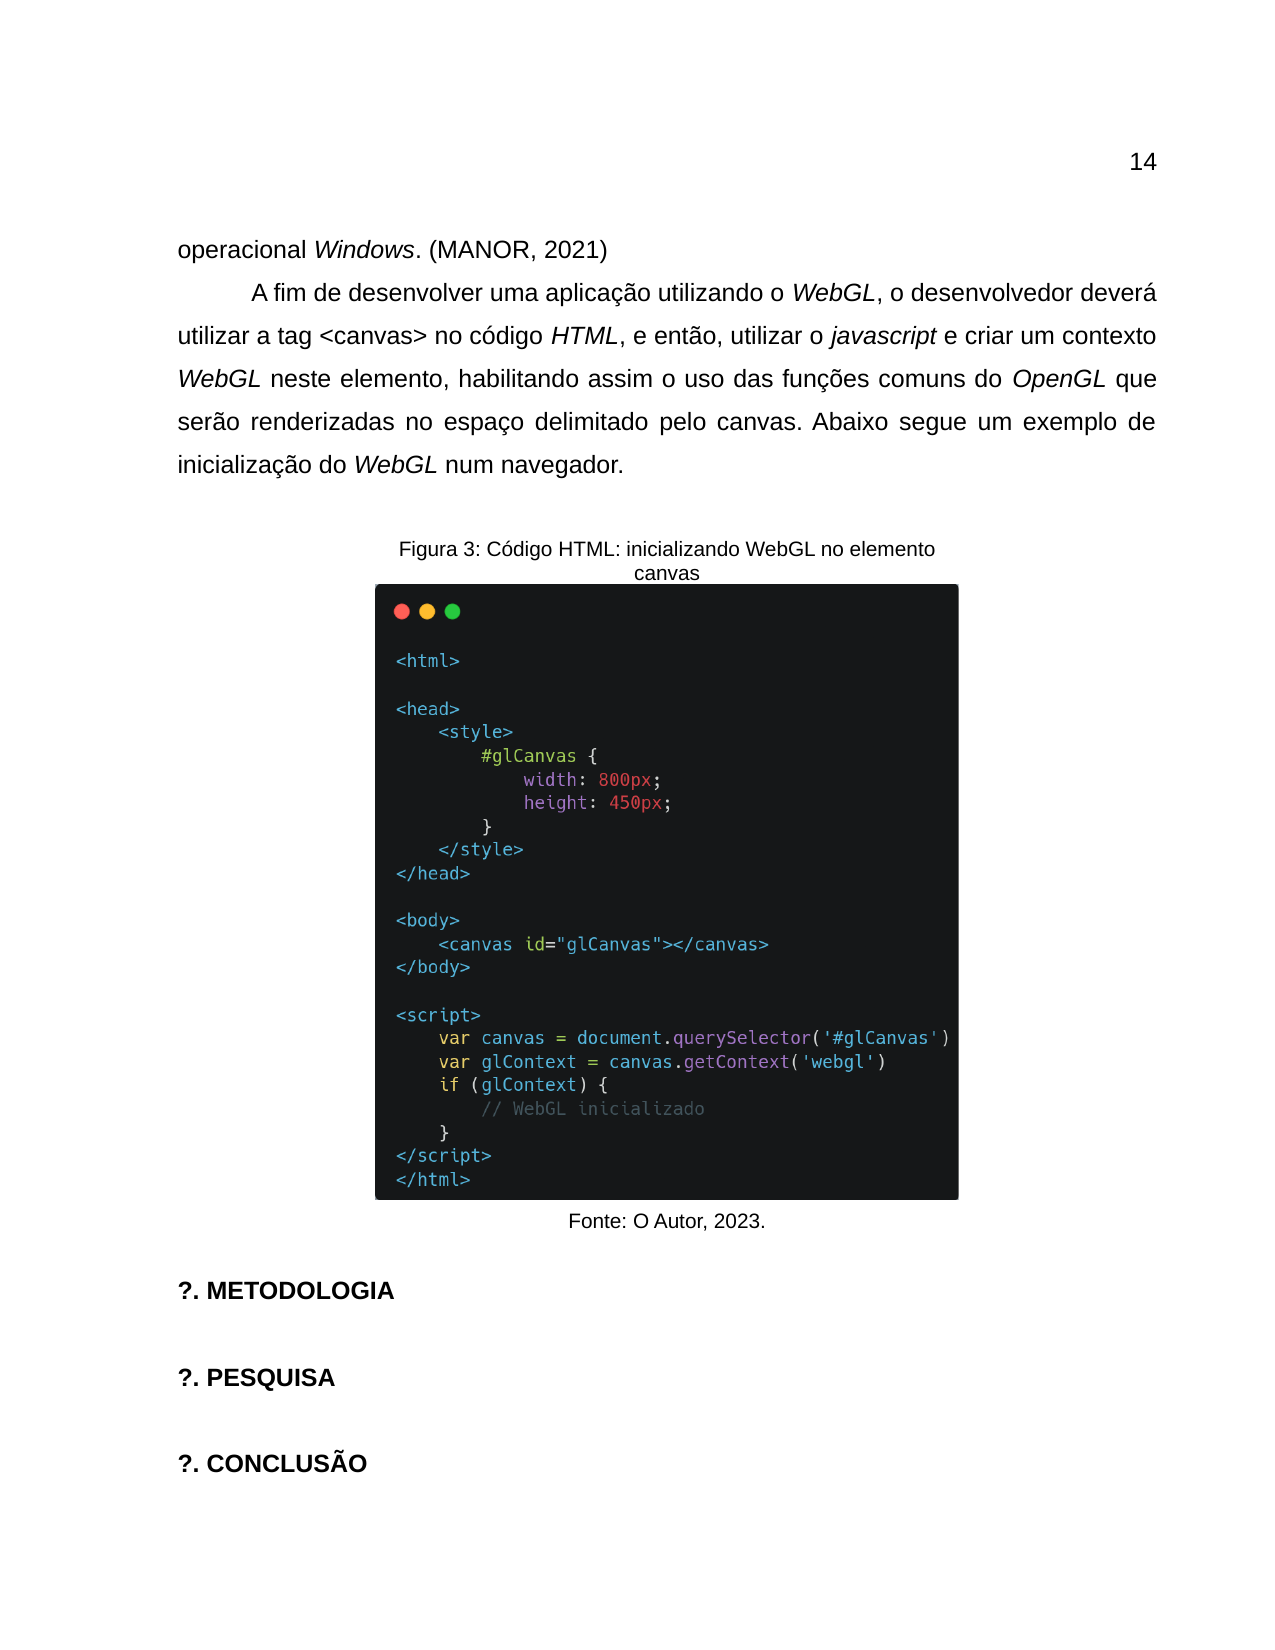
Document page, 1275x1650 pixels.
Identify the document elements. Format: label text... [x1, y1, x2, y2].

text operacional Windows. (MANOR, 2021) [177, 235, 1157, 263]
text Fonte: O Autor, 2023. [177, 1209, 1157, 1233]
text Figura 3: Código HTML: inicializando WebGL no elemento canvas [375, 537, 959, 584]
subtitle ?. PESQUISA [177, 1362, 1157, 1391]
subtitle ?. CONCLUSÃO [177, 1449, 1157, 1477]
text A fim de desenvolver uma aplicação utilizando o WebGL, o desenvolvedor deverá utilizar a tag <canvas> no código HTML, e então, utilizar o javascript e criar um contexto WebGL neste elemento, habilitando assim o uso das funções comuns do OpenGL que serão renderizadas no espaço delimitado pelo canvas. Abaixo segue um exemplo de inicialização do WebGL num navegador. [177, 278, 1157, 479]
subtitle ?. METODOLOGIA [177, 1276, 1157, 1305]
picture [375, 584, 959, 1200]
